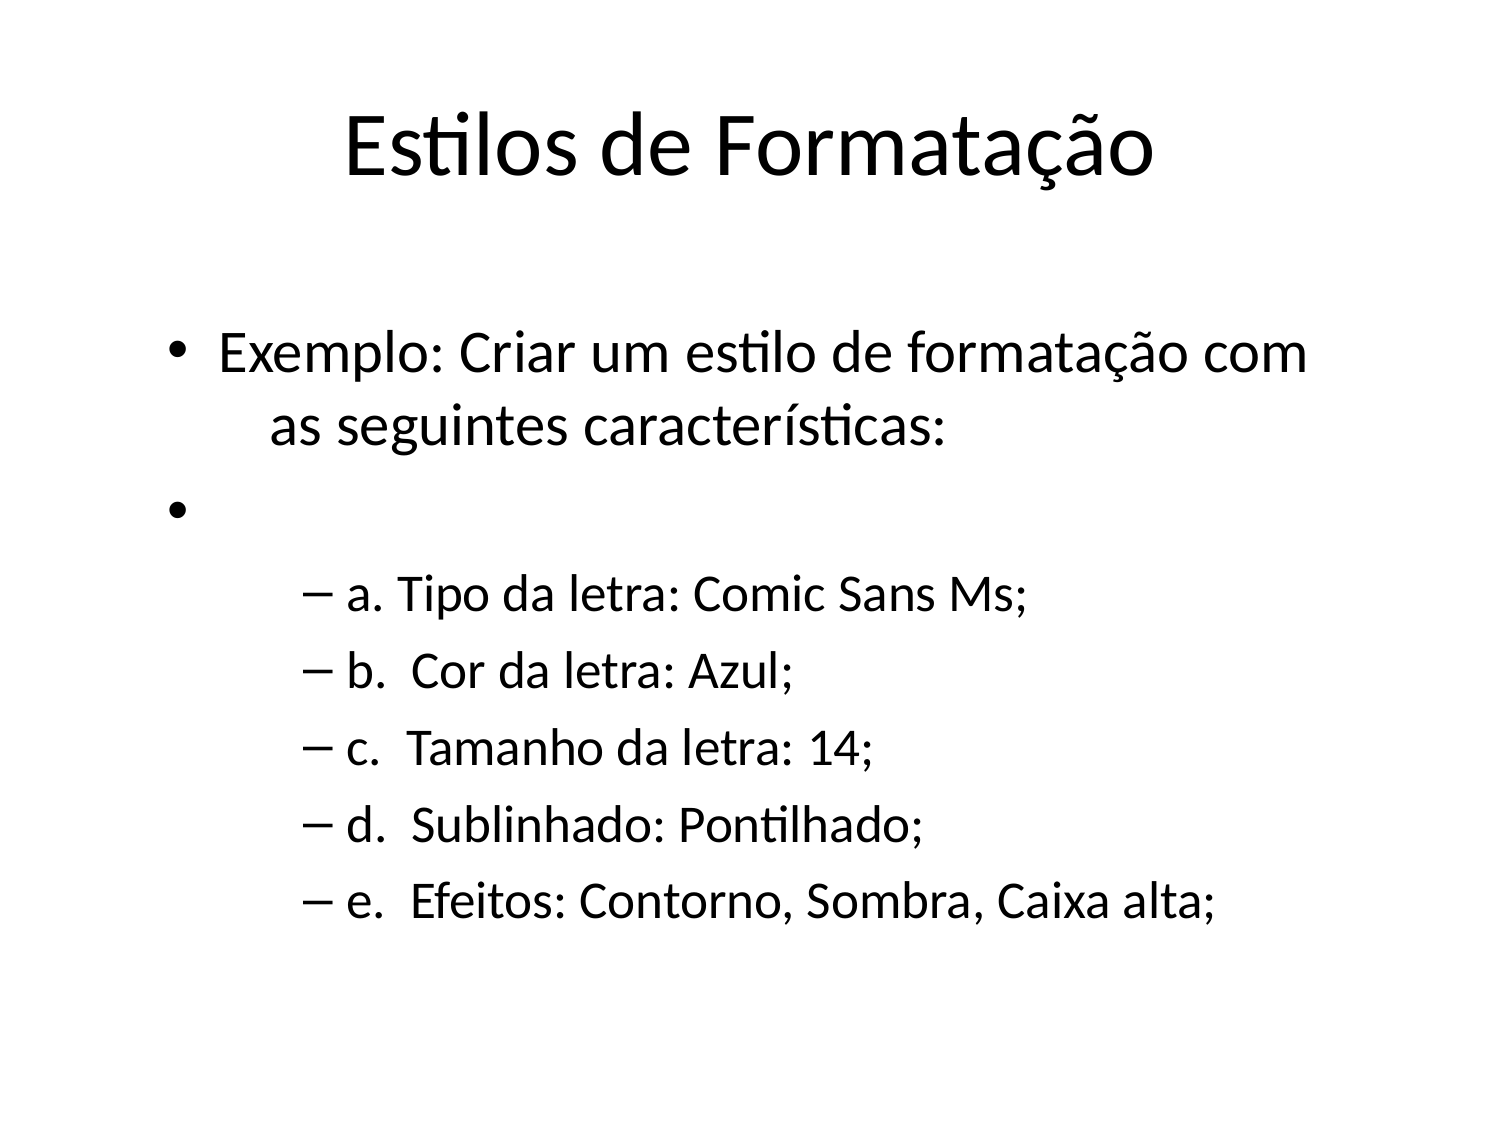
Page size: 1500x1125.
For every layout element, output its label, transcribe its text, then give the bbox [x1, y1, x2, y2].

list Exemplo: Criar um estilo de formatação com as seguintes características: a. Tipo da letra: Comic Sans Ms; b. Cor da letra: Azul; c. Tamanho da letra: 14; d. Sublinhado: Pontilhado; e. Efeitos: Contorno, Sombra, Caixa alta; [152, 304, 1360, 938]
title Estilos de Formatação [75, 45, 1426, 233]
